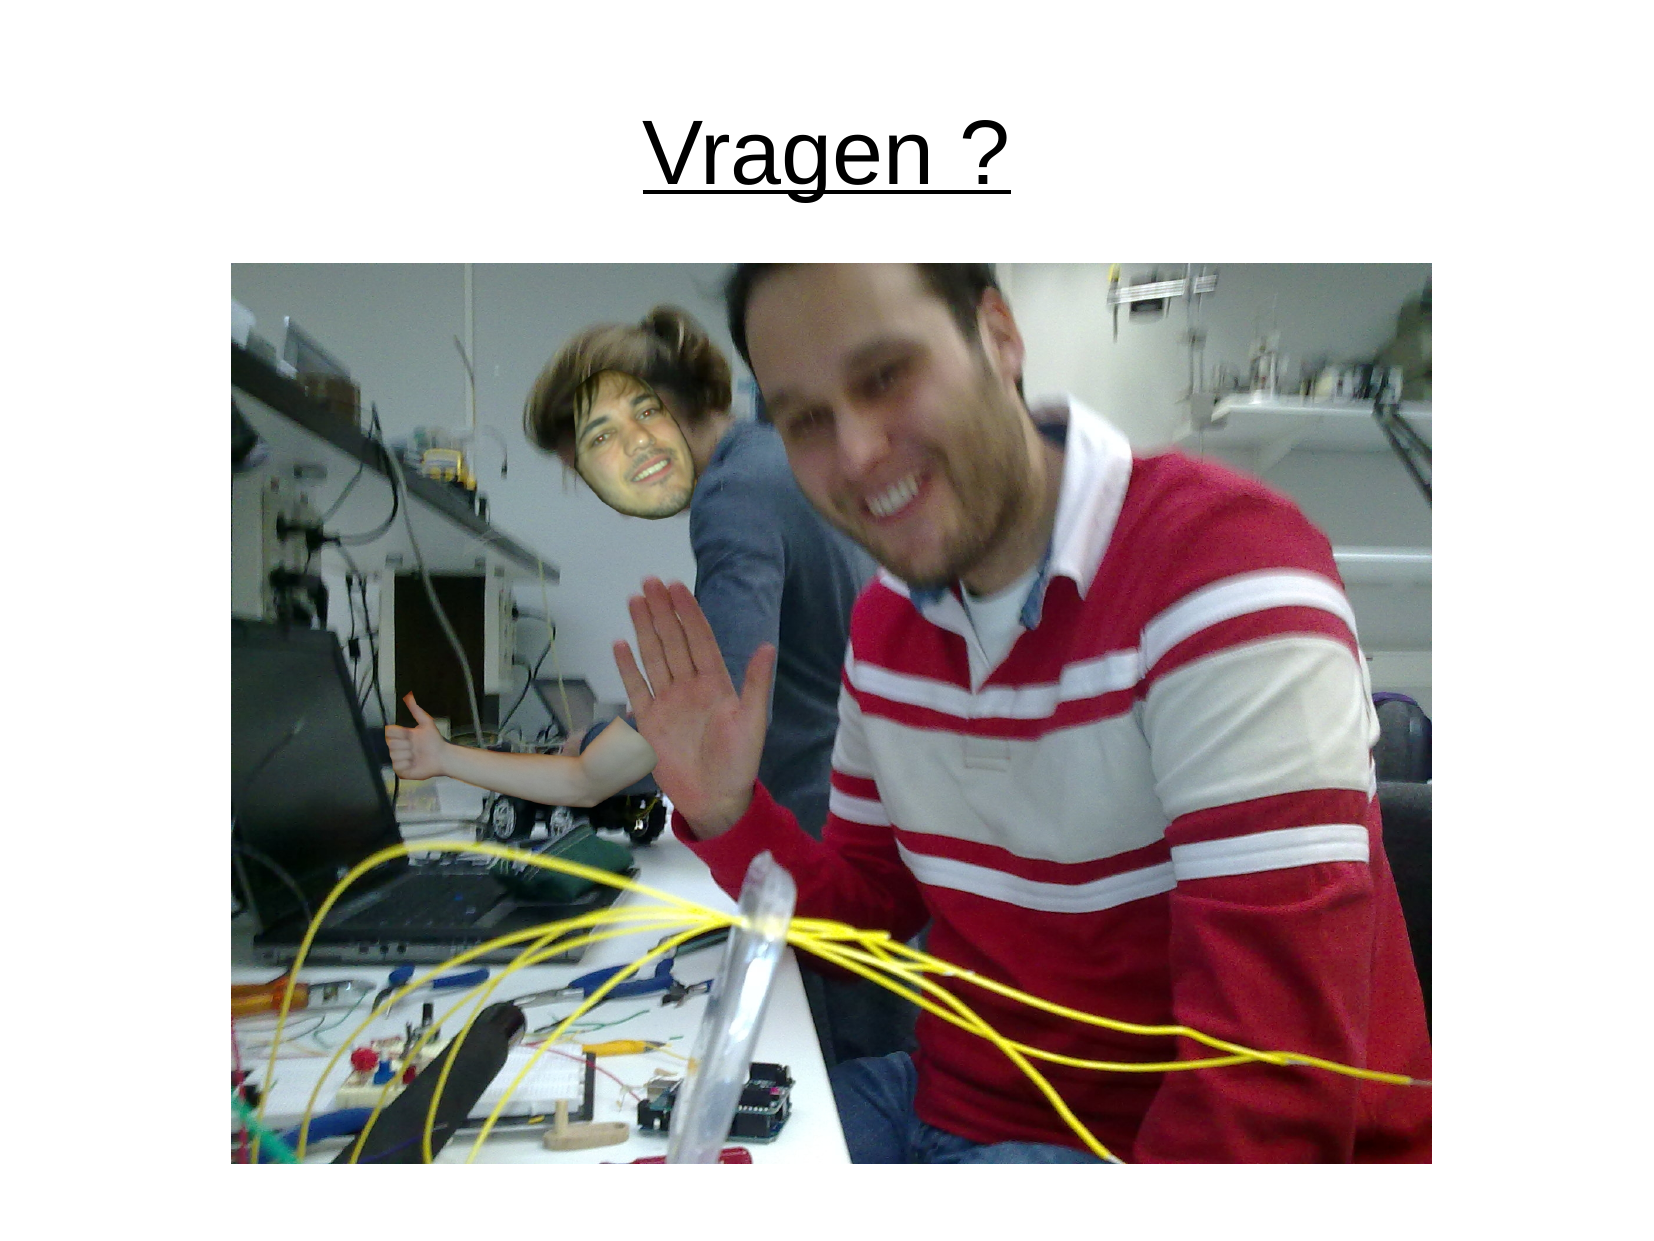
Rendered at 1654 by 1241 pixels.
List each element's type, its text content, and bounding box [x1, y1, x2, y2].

title Vragen ? [82, 56, 1571, 250]
picture [231, 263, 1432, 1164]
